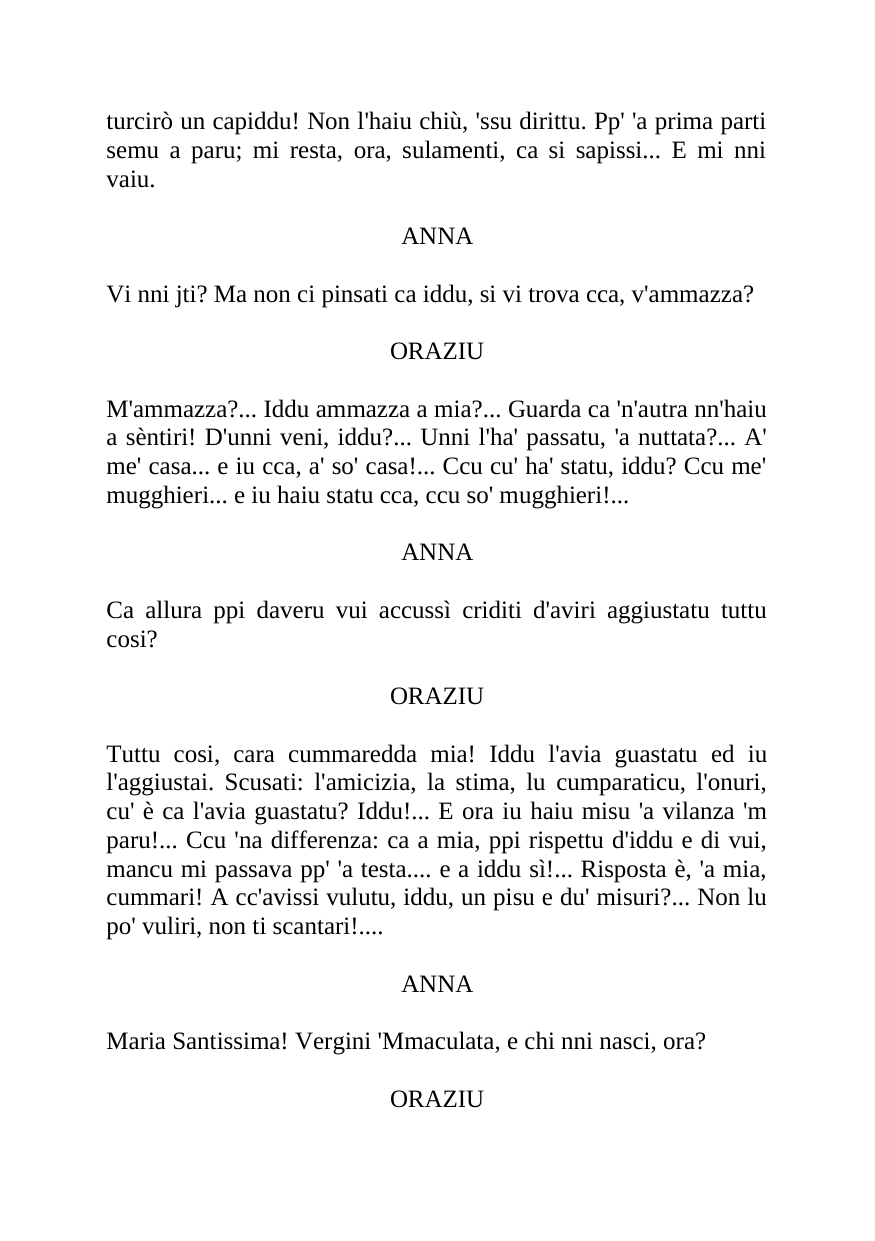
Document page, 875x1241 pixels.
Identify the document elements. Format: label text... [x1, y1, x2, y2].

text ORAZIU [106, 1084, 768, 1112]
text Maria Santissima! Vergini 'Mmaculata, e chi nni nasci, ora? [106, 1026, 768, 1055]
text ANNA [106, 537, 768, 566]
text ANNA [106, 969, 768, 997]
text ORAZIU [106, 681, 768, 710]
text ORAZIU [106, 336, 768, 365]
text turcirò un capiddu! Non l'haiu chiù, 'ssu dirittu. Pp' 'a prima parti semu a paru; mi resta, ora, sulamenti, ca si sapissi... E mi nni vaiu. [106, 106, 768, 192]
text M'ammazza?... Iddu ammazza a mia?... Guarda ca 'n'autra nn'haiu a sèntiri! D'unni veni, iddu?... Unni l'ha' passatu, 'a nuttata?... A' me' casa... e iu cca, a' so' casa!... Ccu cu' ha' statu, iddu? Ccu me' mugghieri... e iu haiu statu cca, ccu so' mugghieri!... [106, 394, 768, 509]
text Ca allura ppi daveru vui accussì criditi d'aviri aggiustatu tuttu cosi? [106, 595, 768, 652]
text ANNA [106, 221, 768, 250]
text Vi nni jti? Ma non ci pinsati ca iddu, si vi trova cca, v'ammazza? [106, 279, 768, 307]
text Tuttu cosi, cara cummaredda mia! Iddu l'avia guastatu ed iu l'aggiustai. Scusati: l'amicizia, la stima, lu cumparaticu, l'onuri, cu' è ca l'avia guastatu? Iddu!... E ora iu haiu misu 'a vilanza 'm paru!... Ccu 'na differenza: ca a mia, ppi rispettu d'iddu e di vui, mancu mi passava pp' 'a testa.... e a iddu sì!... Risposta è, 'a mia, cummari! A cc'avissi vulutu, iddu, un pisu e du' misuri?... Non lu po' vuliri, non ti scantari!.... [106, 739, 768, 940]
